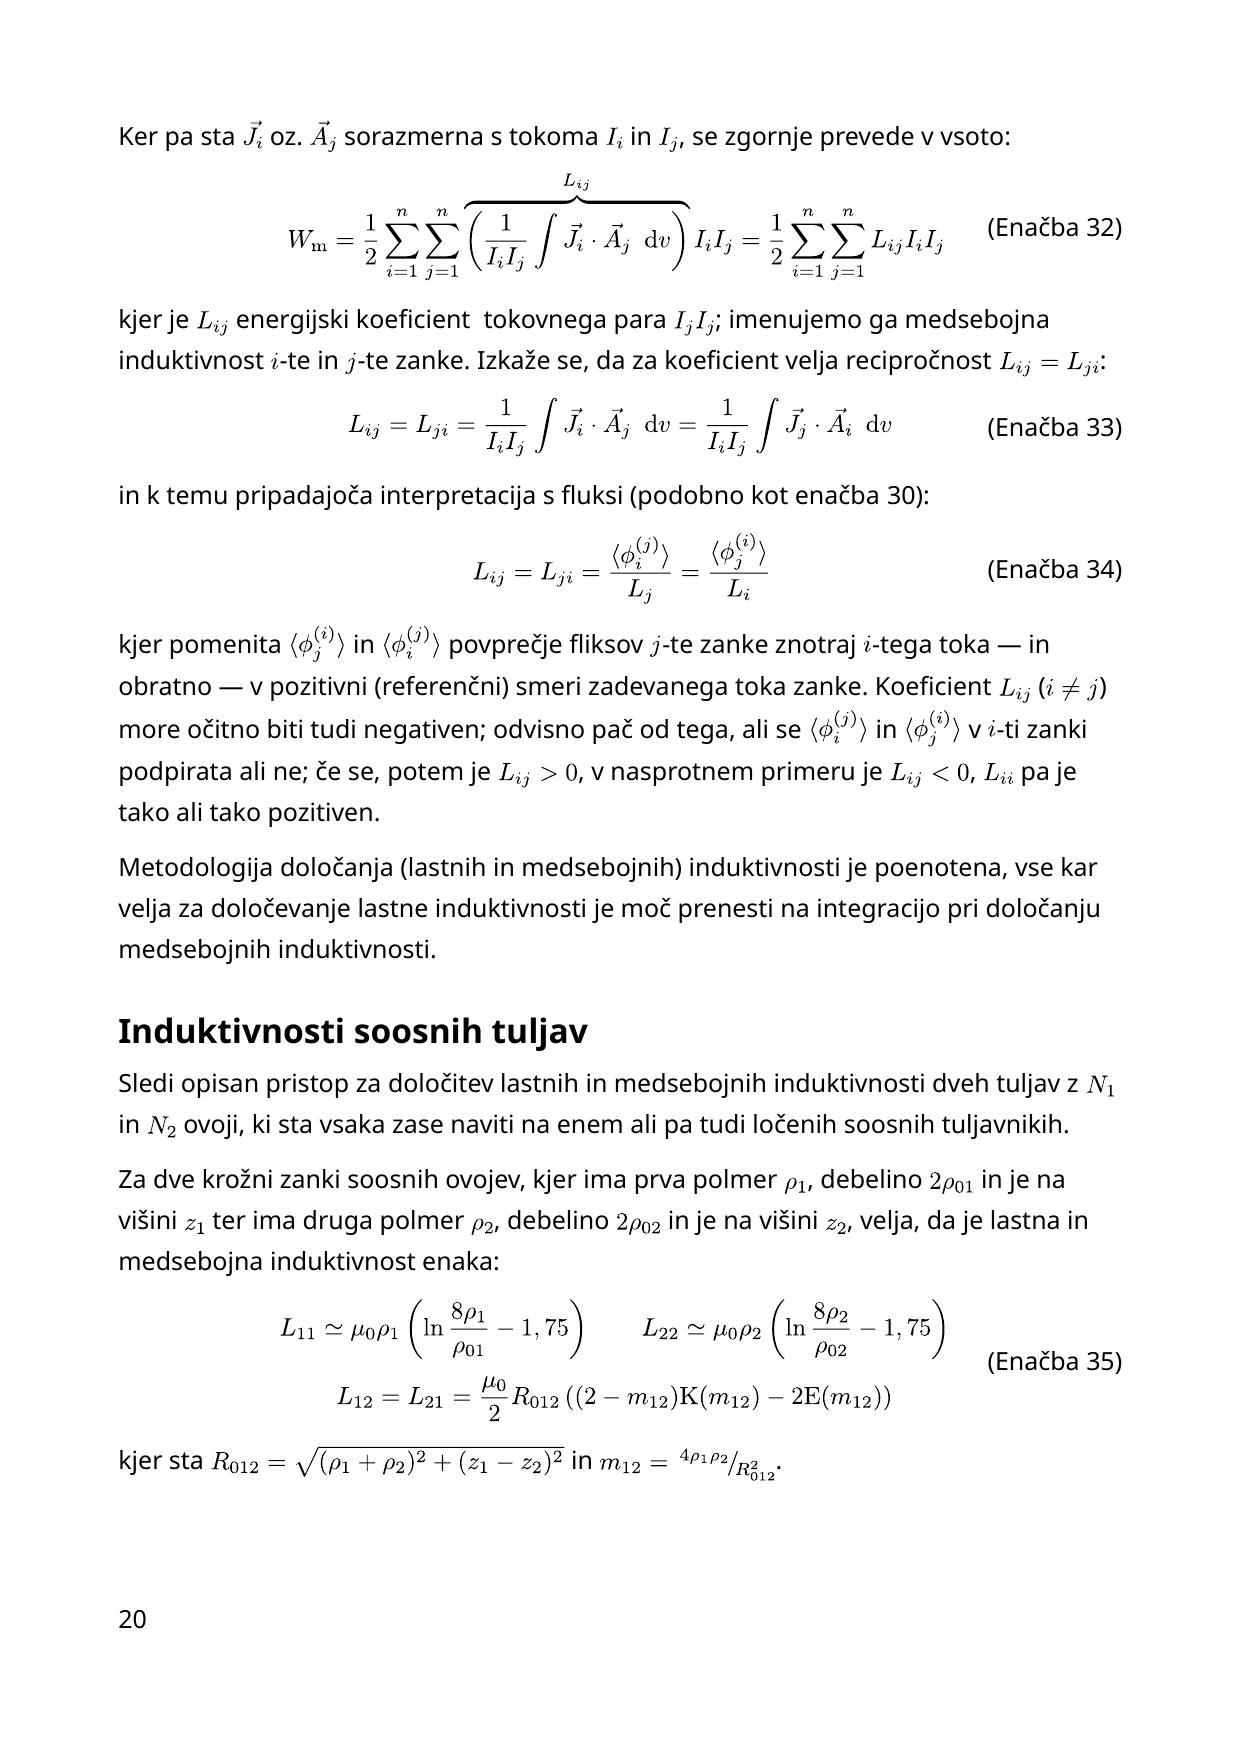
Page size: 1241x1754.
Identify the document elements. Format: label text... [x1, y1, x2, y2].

text (Enačba 35) [960, 1299, 1122, 1421]
text kjer pomenita in povprečje fliksov -te zanke znotraj -tega toka — in obratno — v pozitivni (referenčni) smeri zadevanega toka zanke. Koeficient () more očitno biti tudi negativen; odvisno pač od tega, ali se in v -ti zanki podpirata ali ne; če se, potem je , v nasprotnem primeru je , pa je tako ali tako pozitiven. [118, 625, 1122, 828]
text Ker pa sta oz. sorazmerna s tokoma in , se zgornje prevede v vsoto: [118, 118, 1122, 152]
text [118, 1299, 289, 1421]
text [118, 398, 347, 456]
text Sledi opisan pristop za določitev lastnih in medsebojnih induktivnosti dveh tuljav z in ovoji, ki sta vsaka zase naviti na enem ali pa tudi ločenih soosnih tuljavnikih. [118, 1066, 1122, 1141]
text in k temu pripadajoča interpretacija s fluksi (podobno kot enačba 30): [118, 478, 1122, 512]
subtitle Induktivnosti soosnih tuljav [118, 1008, 1122, 1053]
text Metodologija določanja (lastnih in medsebojnih) induktivnosti je poenotena, vse kar velja za določevanje lastne induktivnosti je moč prenesti na integracijo pri določanju medsebojnih induktivnosti. [118, 850, 1122, 966]
text (Enačba 34) [768, 533, 1122, 604]
text kjer je energijski koeficient tokovnega para ; imenujemo ga medsebojna induktivnost -te in -te zanke. Izkaže se, da za koeficient velja recipročnost : [118, 302, 1122, 377]
text (Enačba 33) [893, 398, 1122, 456]
text Za dve krožni zanki soosnih ovojev, kjer ima prva polmer , debelino in je na višini ter ima druga polmer , debelino in je na višini , velja, da je lastna in medsebojna induktivnost enaka: [118, 1162, 1122, 1278]
text [118, 533, 472, 604]
text kjer sta in . [118, 1443, 1122, 1481]
text (Enačba 32) [952, 173, 1122, 280]
text [118, 173, 294, 280]
